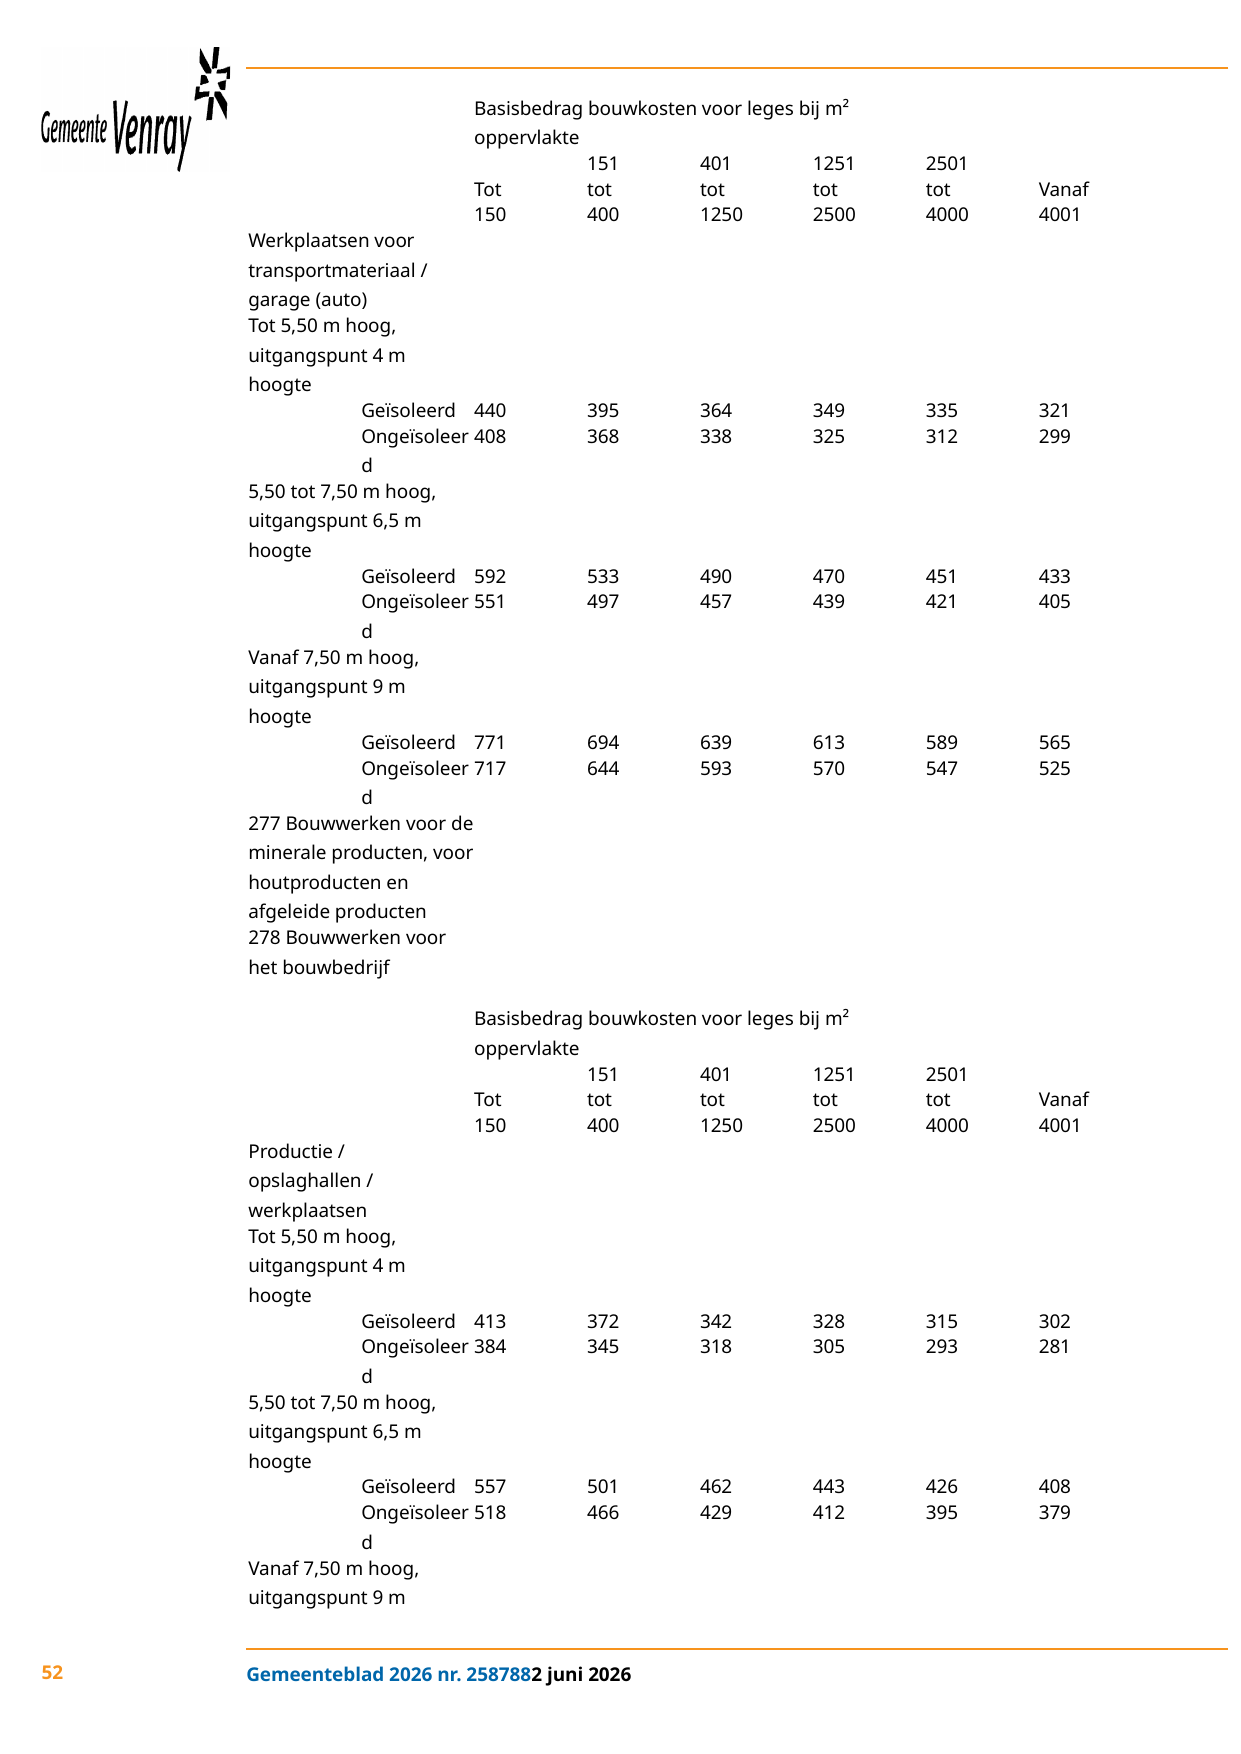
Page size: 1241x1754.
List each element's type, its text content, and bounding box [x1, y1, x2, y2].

table_cell [248, 1112, 361, 1138]
table_cell [1039, 95, 1152, 150]
table_cell 2501 [926, 1061, 1038, 1087]
table_cell [474, 1223, 587, 1308]
table_cell [587, 1223, 700, 1308]
table_cell [926, 1006, 1038, 1061]
table_cell [1039, 312, 1152, 397]
table_cell [926, 1555, 1038, 1610]
table_cell 349 [813, 397, 926, 423]
table_cell 328 [813, 1308, 926, 1333]
table_cell [361, 1061, 474, 1087]
table_cell [474, 810, 587, 924]
table_cell [248, 95, 361, 150]
table_cell [1039, 1223, 1152, 1308]
table_cell tot [587, 176, 700, 202]
table_cell 421 [926, 589, 1038, 644]
table_cell 501 [587, 1474, 700, 1499]
table_cell [248, 1474, 361, 1499]
table_cell 426 [926, 1474, 1038, 1499]
table_cell [813, 478, 926, 563]
table_cell 150 [474, 1112, 587, 1138]
table_cell [248, 397, 361, 423]
table_cell 368 [587, 423, 700, 478]
table_cell [587, 227, 700, 312]
table_cell [248, 1500, 361, 1555]
table_cell Ongeïsoleerd [361, 1500, 474, 1555]
table_cell 429 [700, 1500, 813, 1555]
table_cell [361, 95, 474, 150]
table_cell 401 [700, 1061, 813, 1087]
table_cell 408 [1039, 1474, 1152, 1499]
table_cell Basisbedrag bouwkosten voor leges bij m² oppervlakte [474, 95, 926, 150]
table_cell 395 [926, 1500, 1038, 1555]
table_cell [813, 1555, 926, 1610]
table_cell [587, 810, 700, 924]
table_cell [700, 1555, 813, 1610]
table_cell [587, 1389, 700, 1474]
table_cell 551 [474, 589, 587, 644]
table_cell [361, 202, 474, 227]
table_cell [700, 312, 813, 397]
table_cell [813, 1138, 926, 1223]
table_cell Basisbedrag bouwkosten voor leges bij m² oppervlakte [474, 1006, 926, 1061]
table_cell 4001 [1039, 202, 1152, 227]
table_cell 639 [700, 729, 813, 755]
table_cell Ongeïsoleerd [361, 423, 474, 478]
table_cell 364 [700, 397, 813, 423]
table_cell tot [700, 1087, 813, 1112]
table_cell 613 [813, 729, 926, 755]
table_cell [587, 644, 700, 729]
table_cell [361, 176, 474, 202]
table_cell 342 [700, 1308, 813, 1333]
table_cell [361, 150, 474, 176]
table_cell 440 [474, 397, 587, 423]
table_cell [248, 589, 361, 644]
table_cell tot [813, 176, 926, 202]
table_cell 457 [700, 589, 813, 644]
table_cell [1039, 1006, 1152, 1061]
table_cell 547 [926, 755, 1038, 810]
table_cell [248, 1087, 361, 1112]
table_cell [587, 312, 700, 397]
table_cell [474, 1389, 587, 1474]
table_cell 1250 [700, 202, 813, 227]
table_cell [926, 1138, 1038, 1223]
table_cell 497 [587, 589, 700, 644]
table_cell [474, 478, 587, 563]
table_cell Geïsoleerd [361, 1474, 474, 1499]
table_cell [587, 478, 700, 563]
table_cell 439 [813, 589, 926, 644]
table_cell [248, 1061, 361, 1087]
table_cell Ongeïsoleerd [361, 589, 474, 644]
table_cell 462 [700, 1474, 813, 1499]
table_cell 321 [1039, 397, 1152, 423]
table_cell [587, 980, 700, 1006]
table_cell 2501 [926, 150, 1038, 176]
table_cell 593 [700, 755, 813, 810]
table_cell [474, 1555, 587, 1610]
table_cell tot [587, 1087, 700, 1112]
table_cell [813, 1223, 926, 1308]
table_cell [474, 1061, 587, 1087]
table_cell [1039, 1555, 1152, 1610]
table_cell Vanaf 7,50 m hoog, uitgangspunt 9 m [248, 1555, 474, 1610]
table_cell [474, 925, 587, 980]
table_cell [1039, 227, 1152, 312]
table_cell Tot 5,50 m hoog, uitgangspunt 4 m hoogte [248, 312, 474, 397]
table_cell [474, 227, 587, 312]
table_cell [361, 1087, 474, 1112]
table_cell [700, 227, 813, 312]
table_cell [700, 1389, 813, 1474]
table_cell 592 [474, 563, 587, 589]
table_cell [813, 1389, 926, 1474]
table_cell 338 [700, 423, 813, 478]
table_cell Geïsoleerd [361, 729, 474, 755]
table_cell 470 [813, 563, 926, 589]
table_cell 694 [587, 729, 700, 755]
table_cell [474, 312, 587, 397]
table_cell [926, 644, 1038, 729]
table_cell 305 [813, 1334, 926, 1389]
table_cell [700, 644, 813, 729]
table_cell 589 [926, 729, 1038, 755]
table_cell 518 [474, 1500, 587, 1555]
table_cell [700, 478, 813, 563]
table_cell [248, 1308, 361, 1333]
picture [41, 47, 231, 172]
table_cell [926, 925, 1038, 980]
table_cell [1039, 1389, 1152, 1474]
table_cell [700, 925, 813, 980]
table_cell [474, 150, 587, 176]
table_cell 644 [587, 755, 700, 810]
table_cell 335 [926, 397, 1038, 423]
table_cell [474, 1138, 587, 1223]
table_cell [587, 1138, 700, 1223]
table_cell 277 Bouwwerken voor de minerale producten, voor houtproducten en afgeleide producten [248, 810, 474, 924]
table_cell 4000 [926, 202, 1038, 227]
table_cell 717 [474, 755, 587, 810]
table_cell [813, 644, 926, 729]
table_cell [1039, 150, 1152, 176]
table_cell 2500 [813, 202, 926, 227]
table_cell [926, 1223, 1038, 1308]
table_cell 281 [1039, 1334, 1152, 1389]
table_cell [248, 1334, 361, 1389]
table_cell 451 [926, 563, 1038, 589]
table_cell 4000 [926, 1112, 1038, 1138]
table_cell [700, 1138, 813, 1223]
table_cell 278 Bouwwerken voor het bouwbedrijf [248, 925, 474, 980]
table_cell Tot 5,50 m hoog, uitgangspunt 4 m hoogte [248, 1223, 474, 1308]
table_cell 565 [1039, 729, 1152, 755]
table_cell 318 [700, 1334, 813, 1389]
table_cell [926, 95, 1038, 150]
table_cell 408 [474, 423, 587, 478]
table_cell tot [700, 176, 813, 202]
table_cell [248, 755, 361, 810]
table_cell Ongeïsoleerd [361, 755, 474, 810]
table_cell 325 [813, 423, 926, 478]
table_cell Vanaf 7,50 m hoog, uitgangspunt 9 m hoogte [248, 644, 474, 729]
table_cell Vanaf [1039, 176, 1152, 202]
table_cell tot [926, 1087, 1038, 1112]
table_cell [248, 729, 361, 755]
table_cell [813, 227, 926, 312]
table_cell 557 [474, 1474, 587, 1499]
table_cell 443 [813, 1474, 926, 1499]
table_cell [700, 1223, 813, 1308]
table_cell 433 [1039, 563, 1152, 589]
table_cell 384 [474, 1334, 587, 1389]
table_cell [926, 312, 1038, 397]
table_cell [1039, 644, 1152, 729]
table_cell [248, 202, 361, 227]
table_cell 412 [813, 1500, 926, 1555]
table_cell [361, 1112, 474, 1138]
table_cell 466 [587, 1500, 700, 1555]
table_cell Vanaf [1039, 1087, 1152, 1112]
table_cell [361, 1006, 474, 1061]
table_cell 345 [587, 1334, 700, 1389]
table_cell Productie / opslaghallen / werkplaatsen [248, 1138, 474, 1223]
table_cell 1251 [813, 150, 926, 176]
table_cell 400 [587, 202, 700, 227]
table_cell [926, 227, 1038, 312]
table_cell Geïsoleerd [361, 1308, 474, 1333]
table_cell 401 [700, 150, 813, 176]
table_cell 312 [926, 423, 1038, 478]
table_cell [1039, 980, 1152, 1006]
table_cell 151 [587, 150, 700, 176]
table_cell [813, 925, 926, 980]
table_cell [587, 925, 700, 980]
table_cell 525 [1039, 755, 1152, 810]
table_cell Tot [474, 1087, 587, 1112]
table_cell [1039, 810, 1152, 924]
table_cell 413 [474, 1308, 587, 1333]
table_cell [248, 176, 361, 202]
table_cell 379 [1039, 1500, 1152, 1555]
table_cell [700, 810, 813, 924]
table_cell [474, 980, 587, 1006]
table_cell tot [813, 1087, 926, 1112]
table_cell Geïsoleerd [361, 397, 474, 423]
table_cell [1039, 1138, 1152, 1223]
table_cell 1251 [813, 1061, 926, 1087]
table_cell [700, 980, 813, 1006]
table_cell [248, 563, 361, 589]
table_cell 299 [1039, 423, 1152, 478]
table_cell 405 [1039, 589, 1152, 644]
table_cell 302 [1039, 1308, 1152, 1333]
table_cell 395 [587, 397, 700, 423]
table_cell [813, 312, 926, 397]
table_cell [926, 478, 1038, 563]
table_cell Ongeïsoleerd [361, 1334, 474, 1389]
table_cell Geïsoleerd [361, 563, 474, 589]
table_cell tot [926, 176, 1038, 202]
table_cell [1039, 925, 1152, 980]
table_cell [813, 980, 926, 1006]
table_cell 2500 [813, 1112, 926, 1138]
table_cell [1039, 1061, 1152, 1087]
table_cell 490 [700, 563, 813, 589]
table_cell [248, 980, 361, 1006]
table_cell [248, 423, 361, 478]
table_cell 293 [926, 1334, 1038, 1389]
table_cell 151 [587, 1061, 700, 1087]
table_cell 315 [926, 1308, 1038, 1333]
table_cell 570 [813, 755, 926, 810]
table_cell [248, 1006, 361, 1061]
table_cell [474, 644, 587, 729]
table_cell 533 [587, 563, 700, 589]
table_cell [248, 150, 361, 176]
table_cell 1250 [700, 1112, 813, 1138]
table_cell 150 [474, 202, 587, 227]
table_cell Werkplaatsen voor transportmateriaal / garage (auto) [248, 227, 474, 312]
table_cell [587, 1555, 700, 1610]
table_cell [926, 1389, 1038, 1474]
table_cell [361, 980, 474, 1006]
table_cell 400 [587, 1112, 700, 1138]
table_cell 372 [587, 1308, 700, 1333]
table_cell Tot [474, 176, 587, 202]
table_cell 5,50 tot 7,50 m hoog, uitgangspunt 6,5 m hoogte [248, 1389, 474, 1474]
table_cell [926, 980, 1038, 1006]
table_cell 4001 [1039, 1112, 1152, 1138]
table_cell 5,50 tot 7,50 m hoog, uitgangspunt 6,5 m hoogte [248, 478, 474, 563]
table_cell [813, 810, 926, 924]
table_cell [926, 810, 1038, 924]
table_cell 771 [474, 729, 587, 755]
table_cell [1039, 478, 1152, 563]
